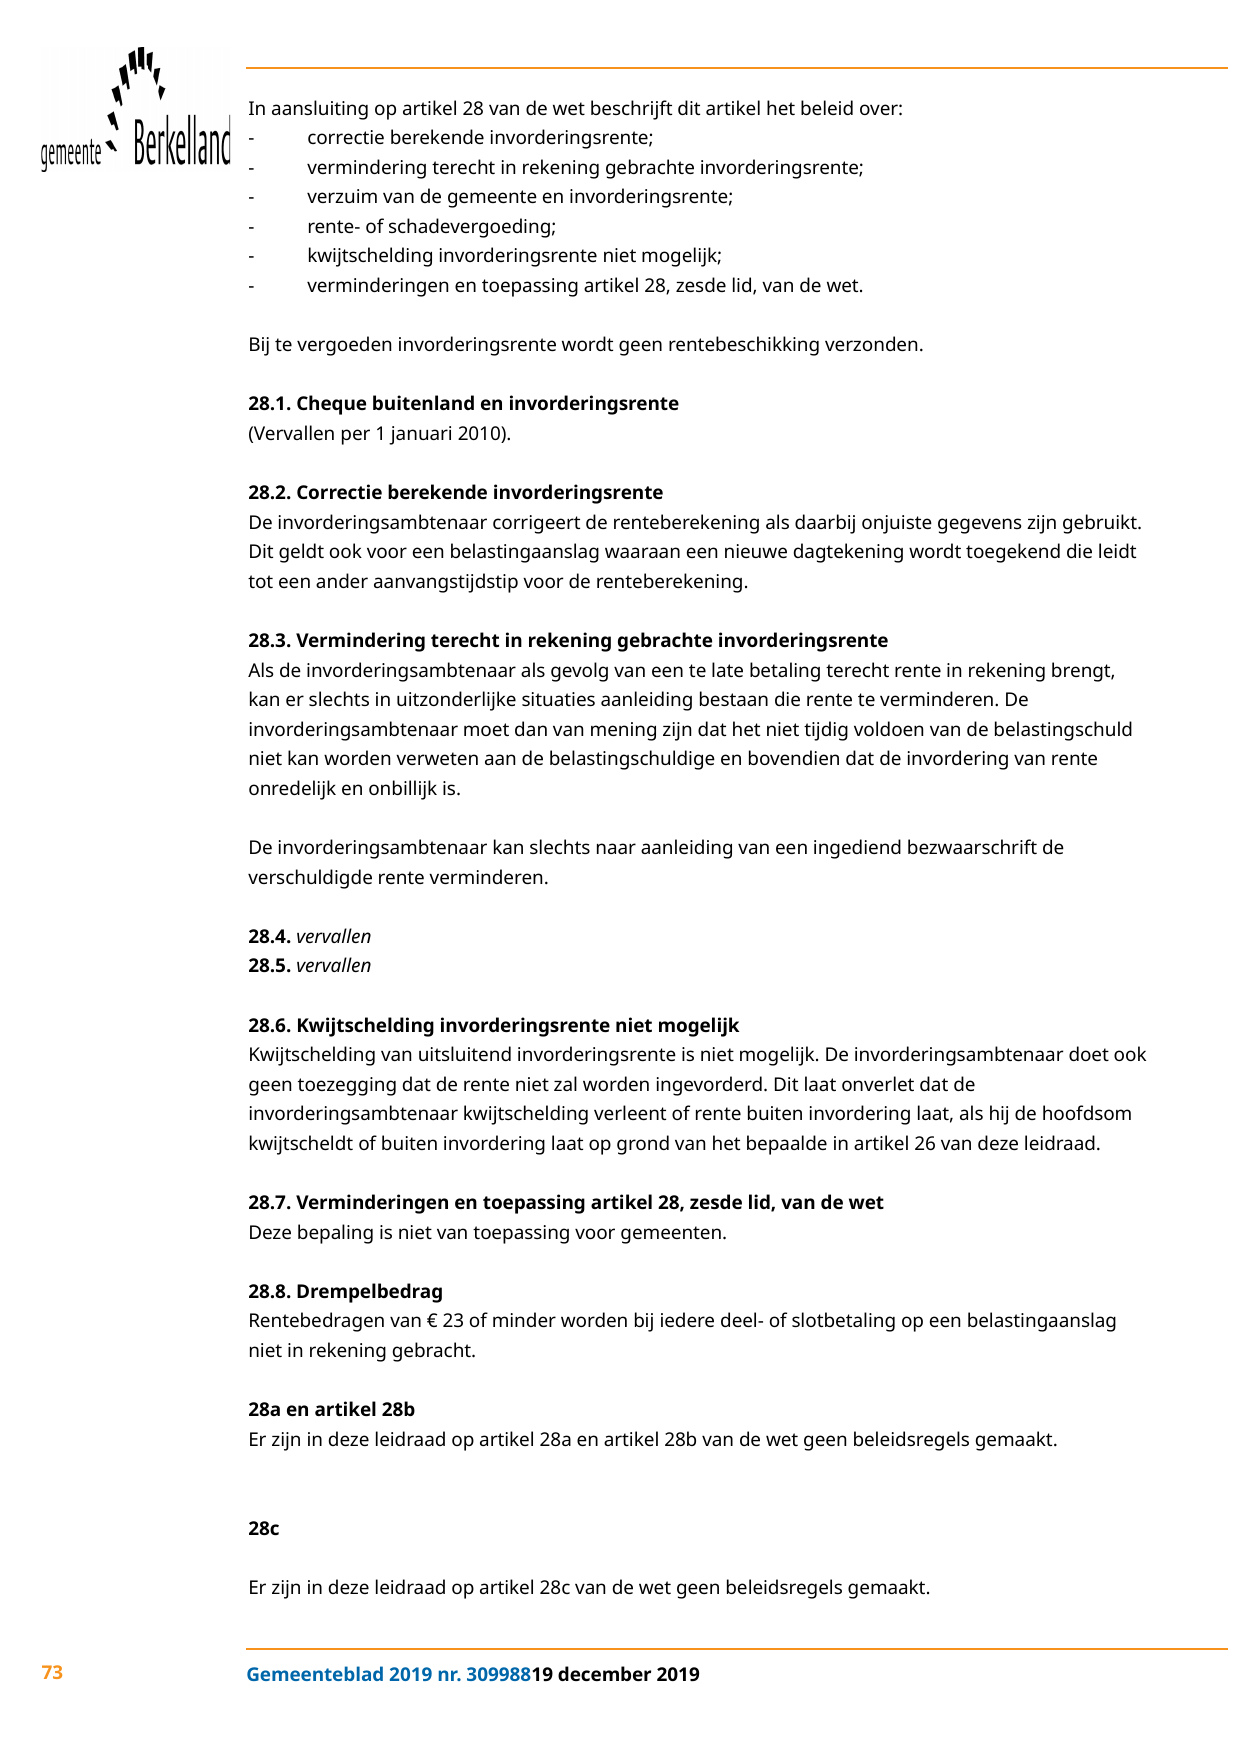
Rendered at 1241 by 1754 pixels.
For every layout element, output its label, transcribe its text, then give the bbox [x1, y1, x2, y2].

picture [41, 47, 231, 172]
list kwijtschelding invorderingsrente niet mogelijk; [248, 243, 1152, 268]
text Bij te vergoeden invorderingsrente wordt geen rentebeschikking verzonden. [248, 331, 1152, 357]
text 28.8. Drempelbedrag [248, 1278, 1152, 1304]
text 28.2. Correctie berekende invorderingsrente [248, 479, 1152, 505]
text 28.7. Verminderingen en toepassing artikel 28, zesde lid, van de wet [248, 1189, 1152, 1215]
text In aansluiting op artikel 28 van de wet beschrijft dit artikel het beleid over: [248, 95, 1152, 121]
list correctie berekende invorderingsrente; [248, 124, 1152, 150]
text 28a en artikel 28b [248, 1396, 1152, 1422]
text (Vervallen per 1 januari 2010). [248, 420, 1152, 446]
list vermindering terecht in rekening gebrachte invorderingsrente; [248, 154, 1152, 180]
text 28c [248, 1515, 1152, 1541]
text De invorderingsambtenaar kan slechts naar aanleiding van een ingediend bezwaarschrift de verschuldigde rente verminderen. [248, 834, 1152, 890]
text Kwijtschelding van uitsluitend invorderingsrente is niet mogelijk. De invorderingsambtenaar doet ook geen toezegging dat de rente niet zal worden ingevorderd. Dit laat onverlet dat de invorderingsambtenaar kwijtschelding verleent of rente buiten invordering laat, als hij de hoofdsom kwijtscheldt of buiten invordering laat op grond van het bepaalde in artikel 26 van deze leidraad. [248, 1041, 1152, 1156]
text 28.1. Cheque buitenland en invorderingsrente [248, 391, 1152, 416]
text 28.6. Kwijtschelding invorderingsrente niet mogelijk [248, 1012, 1152, 1038]
text Rentebedragen van € 23 of minder worden bij iedere deel- of slotbetaling op een belastingaanslag niet in rekening gebracht. [248, 1308, 1152, 1363]
text Deze bepaling is niet van toepassing voor gemeenten. [248, 1219, 1152, 1245]
list rente- of schadevergoeding; [248, 213, 1152, 239]
text 28.4. vervallen [248, 923, 1152, 949]
text Als de invorderingsambtenaar als gevolg van een te late betaling terecht rente in rekening brengt, kan er slechts in uitzonderlijke situaties aanleiding bestaan die rente te verminderen. De invorderingsambtenaar moet dan van mening zijn dat het niet tijdig voldoen van de belastingschuld niet kan worden verweten aan de belastingschuldige en bovendien dat de invordering van rente onredelijk en onbillijk is. [248, 657, 1152, 801]
text Er zijn in deze leidraad op artikel 28c van de wet geen beleidsregels gemaakt. [248, 1574, 1152, 1600]
list verminderingen en toepassing artikel 28, zesde lid, van de wet. [248, 272, 1152, 298]
text De invorderingsambtenaar corrigeert de renteberekening als daarbij onjuiste gegevens zijn gebruikt. Dit geldt ook voor een belastingaanslag waaraan een nieuwe dagtekening wordt toegekend die leidt tot een ander aanvangstijdstip voor de renteberekening. [248, 509, 1152, 594]
list verzuim van de gemeente en invorderingsrente; [248, 183, 1152, 209]
text 28.5. vervallen [248, 953, 1152, 978]
text 28.3. Vermindering terecht in rekening gebrachte invorderingsrente [248, 627, 1152, 653]
text Er zijn in deze leidraad op artikel 28a en artikel 28b van de wet geen beleidsregels gemaakt. [248, 1426, 1152, 1452]
